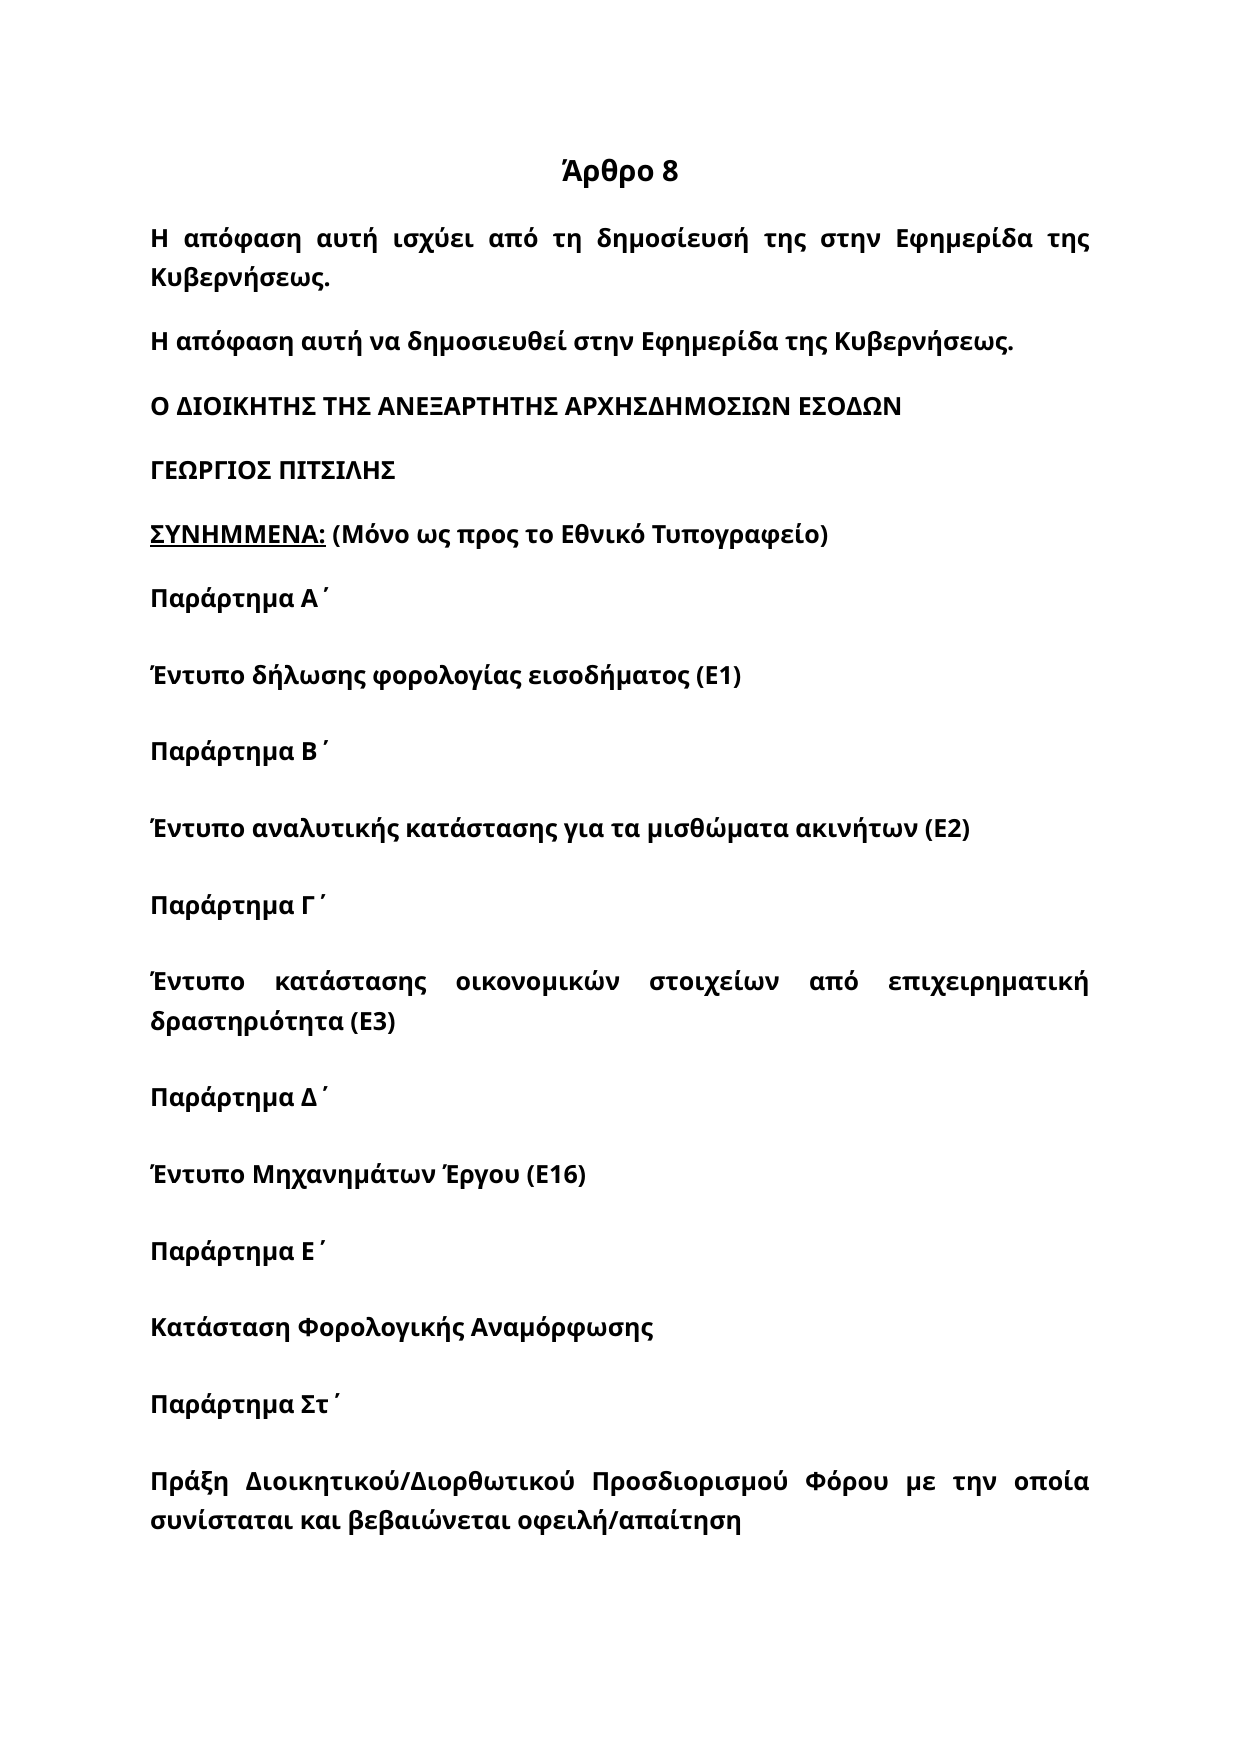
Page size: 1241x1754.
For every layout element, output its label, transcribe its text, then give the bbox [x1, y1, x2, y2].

text ΣΥΝΗΜΜΕΝΑ: (Μόνο ως προς το Εθνικό Τυπογραφείο) [150, 516, 1090, 551]
title Έντυπο αναλυτικής κατάστασης για τα μισθώματα ακινήτων (Ε2) [150, 811, 1090, 845]
title Παράρτημα Ε΄ [150, 1233, 1090, 1267]
title Παράρτημα Δ΄ [150, 1080, 1090, 1114]
title Κατάσταση Φορολογικής Αναμόρφωσης [150, 1310, 1090, 1344]
text ΓΕΩΡΓΙΟΣ ΠΙΤΣΙΛΗΣ [150, 452, 1090, 486]
title Παράρτημα Στ΄ [150, 1386, 1090, 1421]
title Παράρτημα Α΄ [150, 581, 1090, 615]
title Παράρτημα Β΄ [150, 734, 1090, 768]
title Πράξη Διοικητικού/Διορθωτικού Προσδιορισμού Φόρου με την οποία συνίσταται και βεβαιώνεται οφειλή/απαίτηση [150, 1463, 1090, 1536]
title Έντυπο δήλωσης φορολογίας εισοδήματος (Ε1) [150, 657, 1090, 691]
text Η απόφαση αυτή ισχύει από τη δημοσίευσή της στην Εφημερίδα της Κυβερνήσεως. [150, 221, 1090, 294]
text Η απόφαση αυτή να δημοσιευθεί στην Εφημερίδα της Κυβερνήσεως. [150, 324, 1090, 358]
title Έντυπο κατάστασης οικονομικών στοιχείων από επιχειρηματική δραστηριότητα (Ε3) [150, 964, 1090, 1037]
subtitle Άρθρο 8 [150, 150, 1090, 190]
title Παράρτημα Γ΄ [150, 887, 1090, 921]
text Ο ΔΙΟΙΚΗΤΗΣ ΤΗΣ ΑΝΕΞΑΡΤΗΤΗΣ ΑΡΧΗΣΔΗΜΟΣΙΩΝ ΕΣΟΔΩΝ [150, 388, 1090, 422]
title Έντυπο Μηχανημάτων Έργου (Ε16) [150, 1156, 1090, 1191]
